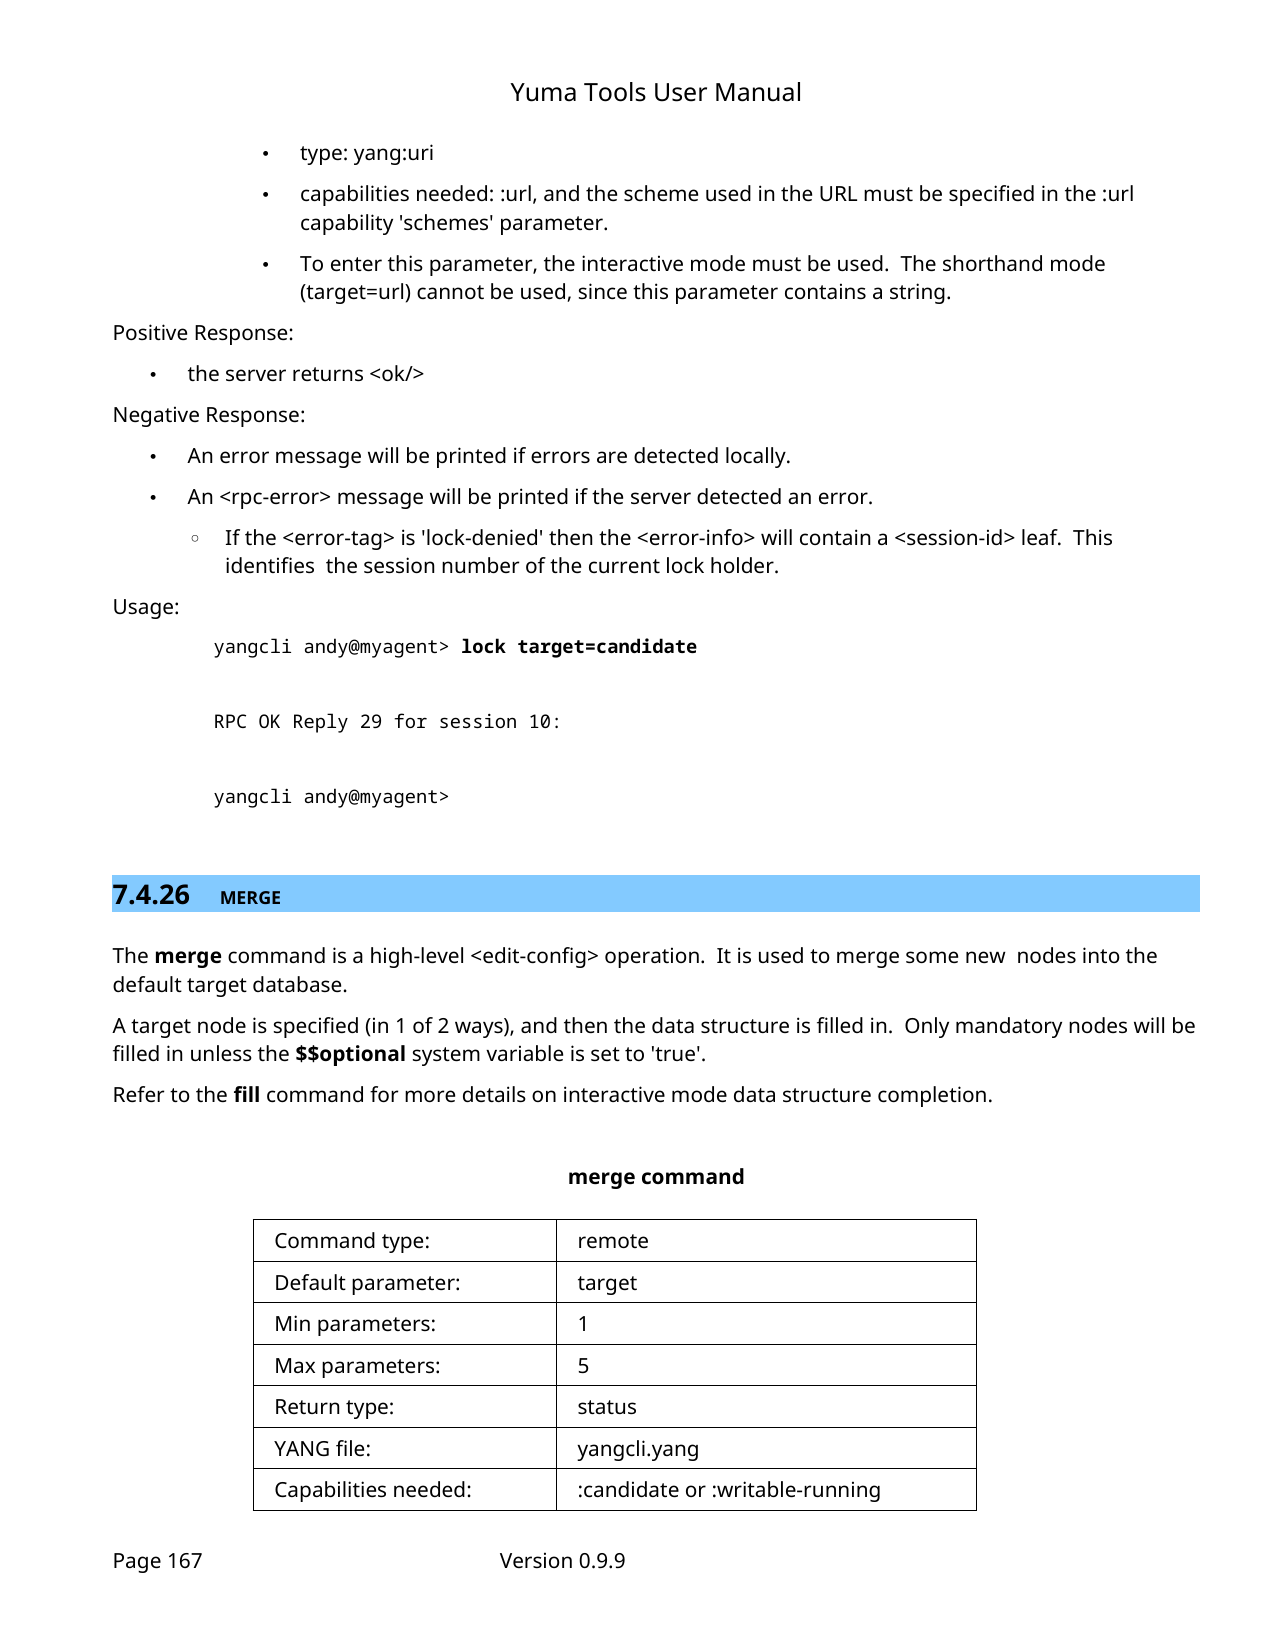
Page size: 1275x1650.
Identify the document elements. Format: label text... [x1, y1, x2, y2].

table_cell yangcli.yang [557, 1428, 976, 1468]
table_cell YANG file: [254, 1428, 556, 1468]
text The merge command is a high-level <edit-config> operation. It is used to merge some new nodes into the default target database. [112, 941, 1200, 998]
list If the <error-tag> is 'lock-denied' then the <error-info> will contain a <session-id> leaf. This identifies the session number of the current lock holder. [187, 523, 1200, 580]
text Positive Response: [112, 318, 1200, 347]
subtitle merge [112, 875, 1200, 912]
table_cell status [557, 1386, 976, 1427]
table_cell Default parameter: [254, 1262, 556, 1302]
text yangcli andy@myagent> [139, 783, 1200, 809]
text A target node is specified (in 1 of 2 ways), and then the data structure is filled in. Only mandatory nodes will be filled in unless the $$optional system variable is set to 'true'. [112, 1011, 1200, 1068]
table_cell target [557, 1262, 976, 1302]
table_cell Capabilities needed: [254, 1469, 556, 1510]
subtitle merge command [127, 1162, 1185, 1191]
table_cell 1 [557, 1303, 976, 1344]
list type: yang:uri [262, 138, 1200, 167]
list An <rpc-error> message will be printed if the server detected an error. [150, 482, 1200, 510]
table_header Command type: [254, 1220, 556, 1261]
text Usage: [112, 592, 1200, 621]
table_cell Max parameters: [254, 1345, 556, 1385]
table_cell :candidate or :writable-running [557, 1469, 976, 1510]
text Refer to the fill command for more details on interactive mode data structure completion. [112, 1080, 1200, 1109]
table_cell Return type: [254, 1386, 556, 1427]
list the server returns <ok/> [150, 359, 1200, 388]
list capabilities needed: :url, and the scheme used in the URL must be specified in the :url capability 'schemes' parameter. [262, 179, 1200, 236]
table_header remote [557, 1220, 976, 1261]
table_cell 5 [557, 1345, 976, 1385]
text yangcli andy@myagent> lock target=candidate [139, 633, 1200, 659]
table_cell Min parameters: [254, 1303, 556, 1344]
list To enter this parameter, the interactive mode must be used. The shorthand mode (target=url) cannot be used, since this parameter contains a string. [262, 249, 1200, 306]
list An error message will be printed if errors are detected locally. [150, 441, 1200, 469]
text RPC OK Reply 29 for session 10: [139, 708, 1200, 734]
text Negative Response: [112, 400, 1200, 428]
